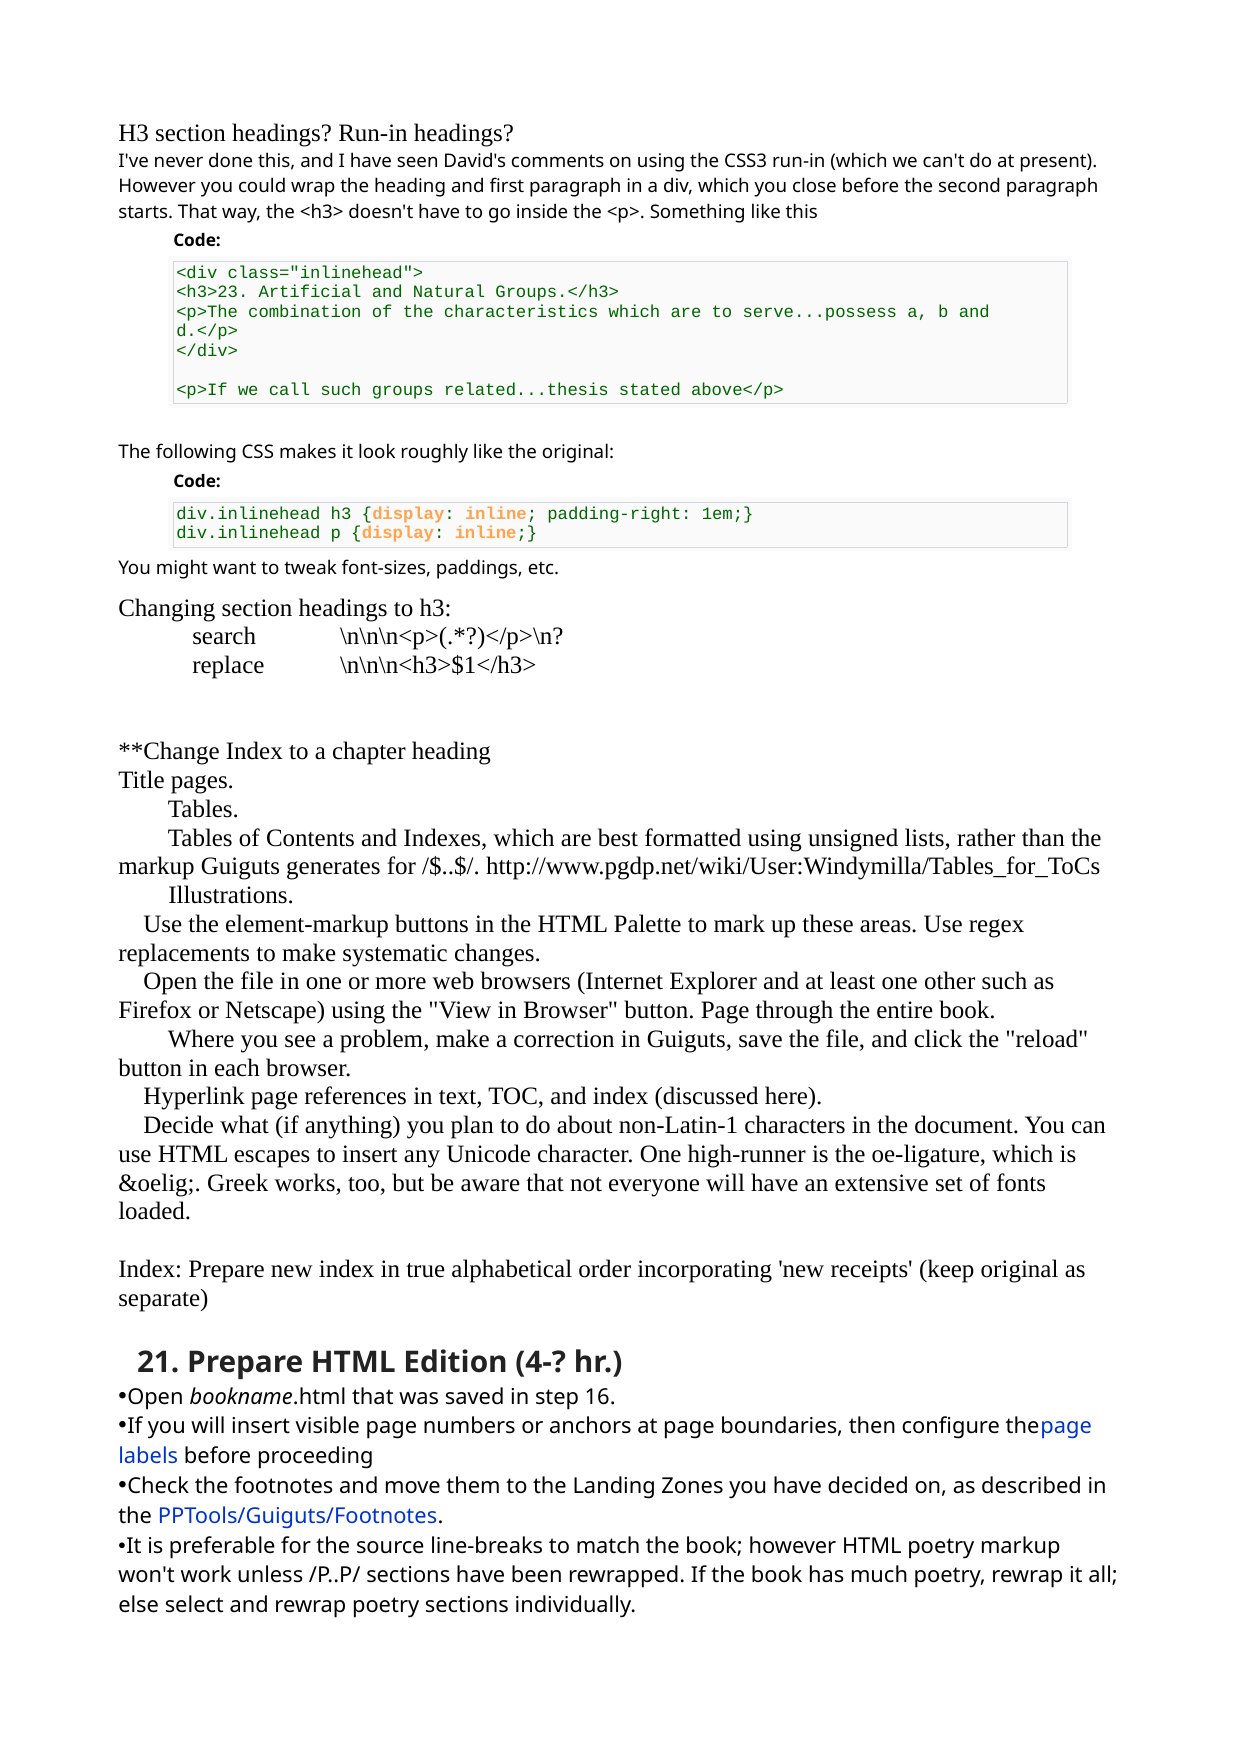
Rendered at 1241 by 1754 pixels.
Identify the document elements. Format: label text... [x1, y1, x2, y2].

table_header Code: [168, 464, 1072, 497]
text Use the element-markup buttons in the HTML Palette to mark up these areas. Use regex replacements to make systematic changes. [118, 909, 1122, 966]
text Changing section headings to h3: [118, 593, 1122, 621]
text Tables of Contents and Indexes, which are best formatted using unsigned lists, rather than the markup Guiguts generates for /$..$/. http://www.pgdp.net/wiki/User:Windymilla/Tables_for_ToCs [118, 823, 1122, 880]
table_cell div.inlinehead h3 {display: inline; padding-right: 1em;} div.inlinehead p {display: inline;} [168, 497, 1072, 551]
list If you will insert visible page numbers or anchors at page boundaries, then configure thepage labels before proceeding [118, 1410, 1122, 1470]
text The following CSS makes it look roughly like the original: [118, 408, 1122, 464]
text replace \n\n\n<h3>$1</h3> [118, 650, 1122, 679]
table_cell <div class="inlinehead"> <h3>23. Artificial and Natural Groups.</h3> <p>The combination of the characteristics which are to serve...possess a, b and d.</p> </div> <p>If we call such groups related...thesis stated above</p> [168, 256, 1072, 408]
list Check the footnotes and move them to the Landing Zones you have decided on, as described in the PPTools/Guiguts/Footnotes. [118, 1470, 1122, 1529]
text search \n\n\n<p>(.*?)</p>\n? [118, 621, 1122, 650]
table_header Code: [168, 224, 1072, 256]
list Open bookname.html that was saved in step 16. [118, 1381, 1122, 1410]
text Illustrations. [118, 880, 1122, 909]
text Where you see a problem, make a correction in Guiguts, save the file, and click the "reload" button in each browser. [118, 1024, 1122, 1081]
text I've never done this, and I have seen David's comments on using the CSS3 run-in (which we can't do at present). However you could wrap the heading and first paragraph in a div, which you close before the second paragraph starts. That way, the <h3> doesn't have to go inside the <p>. Something like this [118, 147, 1122, 223]
text You might want to tweak font-sizes, paddings, etc. [118, 551, 1122, 580]
text **Change Index to a chapter heading [118, 736, 1122, 765]
list It is preferable for the source line-breaks to match the book; however HTML poetry markup won't work unless /P..P/ sections have been rewrapped. If the book has much poetry, rewrap it all; else select and rewrap poetry sections individually. [118, 1529, 1122, 1619]
text Index: Prepare new index in true alphabetical order incorporating 'new receipts' (keep original as separate) [118, 1254, 1122, 1311]
text Tables. [118, 794, 1122, 823]
text H3 section headings? Run-in headings? [118, 118, 1122, 147]
text Hyperlink page references in text, TOC, and index (discussed here). [118, 1081, 1122, 1110]
text Decide what (if anything) you plan to do about non-Latin-1 characters in the document. You can use HTML escapes to insert any Unicode character. One high-runner is the oe-ligature, which is &oelig;. Greek works, too, but be aware that not everyone will have an extensive set of fonts loaded. [118, 1110, 1122, 1225]
text Open the file in one or more web browsers (Internet Explorer and at least one other such as Firefox or Netscape) using the "View in Browser" button. Page through the entire book. [118, 966, 1122, 1024]
text Title pages. [118, 765, 1122, 794]
text 21. Prepare HTML Edition (4-? hr.) [118, 1340, 1122, 1381]
